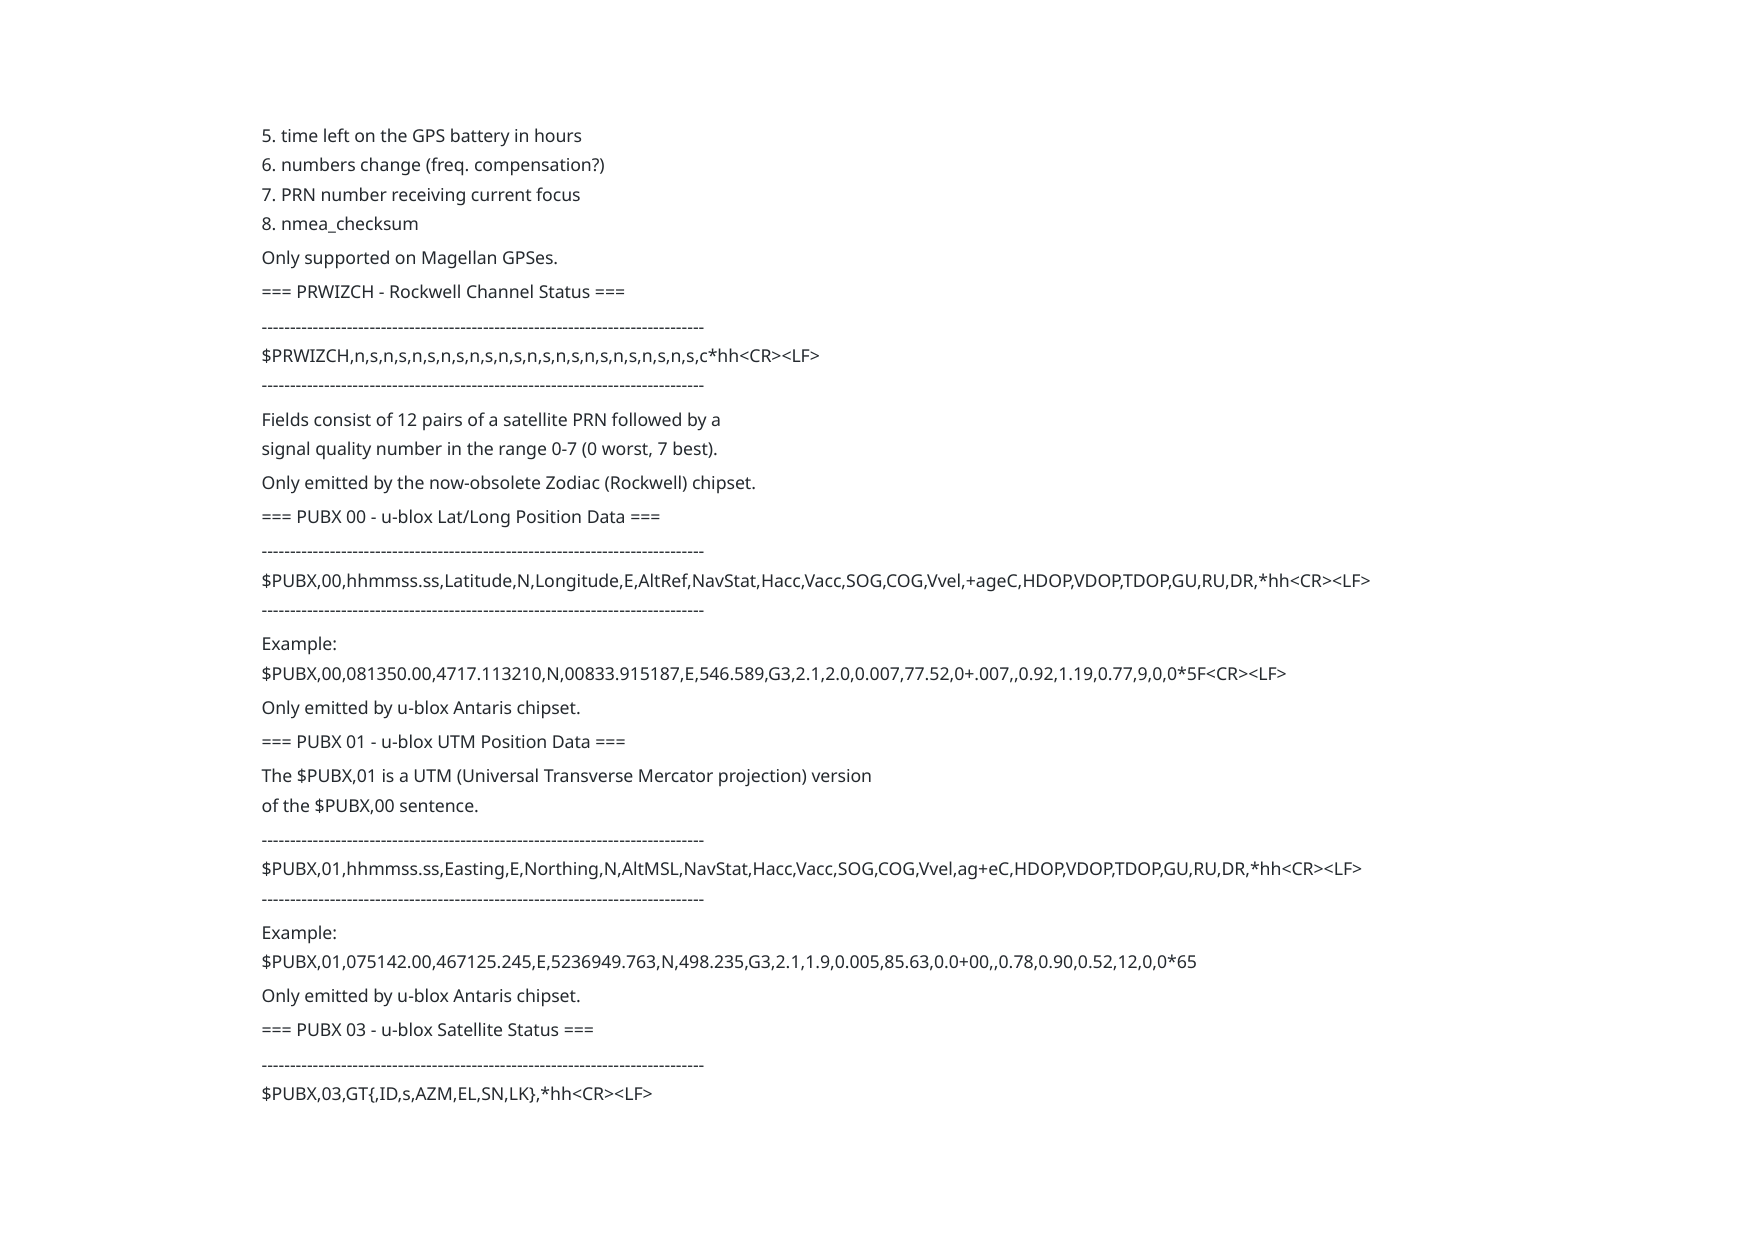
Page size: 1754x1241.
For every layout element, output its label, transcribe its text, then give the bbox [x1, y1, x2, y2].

table_cell ------------------------------------------------------------------------------ [261, 592, 1636, 622]
table_cell [118, 309, 261, 338]
table_cell [261, 974, 1636, 978]
table_cell [118, 368, 261, 397]
table_cell [261, 1008, 1636, 1012]
table_cell [118, 754, 261, 758]
table_cell [118, 626, 261, 656]
table_cell [261, 817, 1636, 822]
table_cell ------------------------------------------------------------------------------ [261, 368, 1636, 397]
table_cell 6. numbers change (freq. compensation?) [261, 148, 1636, 177]
table_cell $PUBX,01,075142.00,467125.245,E,5236949.763,N,498.235,G3,2.1,1.9,0.005,85.63,0.0+00,,0.78,0.90,0.52,12,0,0*65 [261, 944, 1636, 973]
table_cell ------------------------------------------------------------------------------ [261, 1047, 1636, 1076]
table_cell [118, 915, 261, 944]
table_cell [261, 622, 1636, 626]
table_cell [118, 974, 261, 978]
table_cell $PUBX,00,081350.00,4717.113210,N,00833.915187,E,546.589,G3,2.1,2.0,0.007,77.52,0+.007,,0.92,1.19,0.77,9,0,0*5F<CR><LF> [261, 656, 1636, 685]
table_cell === PUBX 03 - u-blox Satellite Status === [261, 1013, 1636, 1042]
table_cell [118, 622, 261, 626]
table_cell $PUBX,00,hhmmss.ss,Latitude,N,Longitude,E,AltRef,NavStat,Hacc,Vacc,SOG,COG,Vvel,+ageC,HDOP,VDOP,TDOP,GU,RU,DR,*hh<CR><LF> [261, 563, 1636, 592]
table_cell [118, 236, 261, 240]
table_cell [118, 690, 261, 719]
table_cell [118, 724, 261, 753]
table_cell [118, 822, 261, 851]
table_cell [118, 495, 261, 499]
table_cell === PUBX 00 - u-blox Lat/Long Position Data === [261, 499, 1636, 529]
table_cell [118, 851, 261, 881]
table_cell === PUBX 01 - u-blox UTM Position Data === [261, 724, 1636, 753]
table_cell [118, 402, 261, 431]
table_cell $PUBX,03,GT{,ID,s,AZM,EL,SN,LK},*hh<CR><LF> [261, 1076, 1636, 1105]
table_cell [118, 685, 261, 690]
table_cell 5. time left on the GPS battery in hours [261, 118, 1636, 147]
table_cell Only emitted by u-blox Antaris chipset. [261, 978, 1636, 1008]
table_cell [118, 460, 261, 465]
table_cell [118, 177, 261, 206]
table_cell $PUBX,01,hhmmss.ss,Easting,E,Northing,N,AltMSL,NavStat,Hacc,Vacc,SOG,COG,Vvel,ag+eC,HDOP,VDOP,TDOP,GU,RU,DR,*hh<CR><LF> [261, 851, 1636, 881]
table_cell [261, 685, 1636, 690]
table_cell 8. nmea_checksum [261, 206, 1636, 236]
table_cell ------------------------------------------------------------------------------ [261, 309, 1636, 338]
table_cell Example: [261, 915, 1636, 944]
table_cell [118, 1008, 261, 1012]
table_cell $PRWIZCH,n,s,n,s,n,s,n,s,n,s,n,s,n,s,n,s,n,s,n,s,n,s,n,s,c*hh<CR><LF> [261, 338, 1636, 367]
table_cell [261, 270, 1636, 274]
table_cell [118, 1047, 261, 1076]
table_cell Example: [261, 626, 1636, 656]
table_cell [118, 304, 261, 309]
table_cell [261, 397, 1636, 402]
table_cell [118, 397, 261, 402]
table_cell [118, 910, 261, 915]
table_cell [118, 881, 261, 910]
table_cell [118, 118, 261, 147]
table_cell [261, 1042, 1636, 1047]
table_cell [261, 719, 1636, 724]
table_cell [118, 206, 261, 236]
table_cell [261, 910, 1636, 915]
table_cell [261, 236, 1636, 240]
table_cell Only emitted by the now-obsolete Zodiac (Rockwell) chipset. [261, 465, 1636, 494]
table_cell [261, 304, 1636, 309]
table_cell [118, 817, 261, 822]
table_cell [118, 270, 261, 274]
table_cell [118, 148, 261, 177]
table_cell [118, 719, 261, 724]
table_cell signal quality number in the range 0-7 (0 worst, 7 best). [261, 431, 1636, 460]
table_cell The $PUBX,01 is a UTM (Universal Transverse Mercator projection) version [261, 758, 1636, 788]
table_cell [118, 338, 261, 367]
table_cell [118, 1013, 261, 1042]
table_cell [261, 460, 1636, 465]
table_cell Only supported on Magellan GPSes. [261, 240, 1636, 270]
table_cell [118, 563, 261, 592]
table_cell [118, 788, 261, 817]
table_cell [261, 754, 1636, 758]
table_cell Only emitted by u-blox Antaris chipset. [261, 690, 1636, 719]
table_cell Fields consist of 12 pairs of a satellite PRN followed by a [261, 402, 1636, 431]
table_cell of the $PUBX,00 sentence. [261, 788, 1636, 817]
table_cell [118, 758, 261, 788]
table_cell [261, 529, 1636, 533]
table_cell [118, 431, 261, 460]
table_cell [118, 592, 261, 622]
table_cell [118, 656, 261, 685]
table_cell [118, 1042, 261, 1047]
table_cell ------------------------------------------------------------------------------ [261, 881, 1636, 910]
table_cell [118, 534, 261, 563]
table_cell [118, 275, 261, 304]
table_cell ------------------------------------------------------------------------------ [261, 822, 1636, 851]
table_cell [118, 978, 261, 1008]
table_cell [118, 240, 261, 270]
table_cell ------------------------------------------------------------------------------ [261, 534, 1636, 563]
table_cell [118, 499, 261, 529]
table_cell === PRWIZCH - Rockwell Channel Status === [261, 275, 1636, 304]
table_cell [118, 529, 261, 533]
table_cell [118, 944, 261, 973]
table_cell [118, 465, 261, 494]
table_cell 7. PRN number receiving current focus [261, 177, 1636, 206]
table_cell [118, 1076, 261, 1105]
table_cell [261, 495, 1636, 499]
